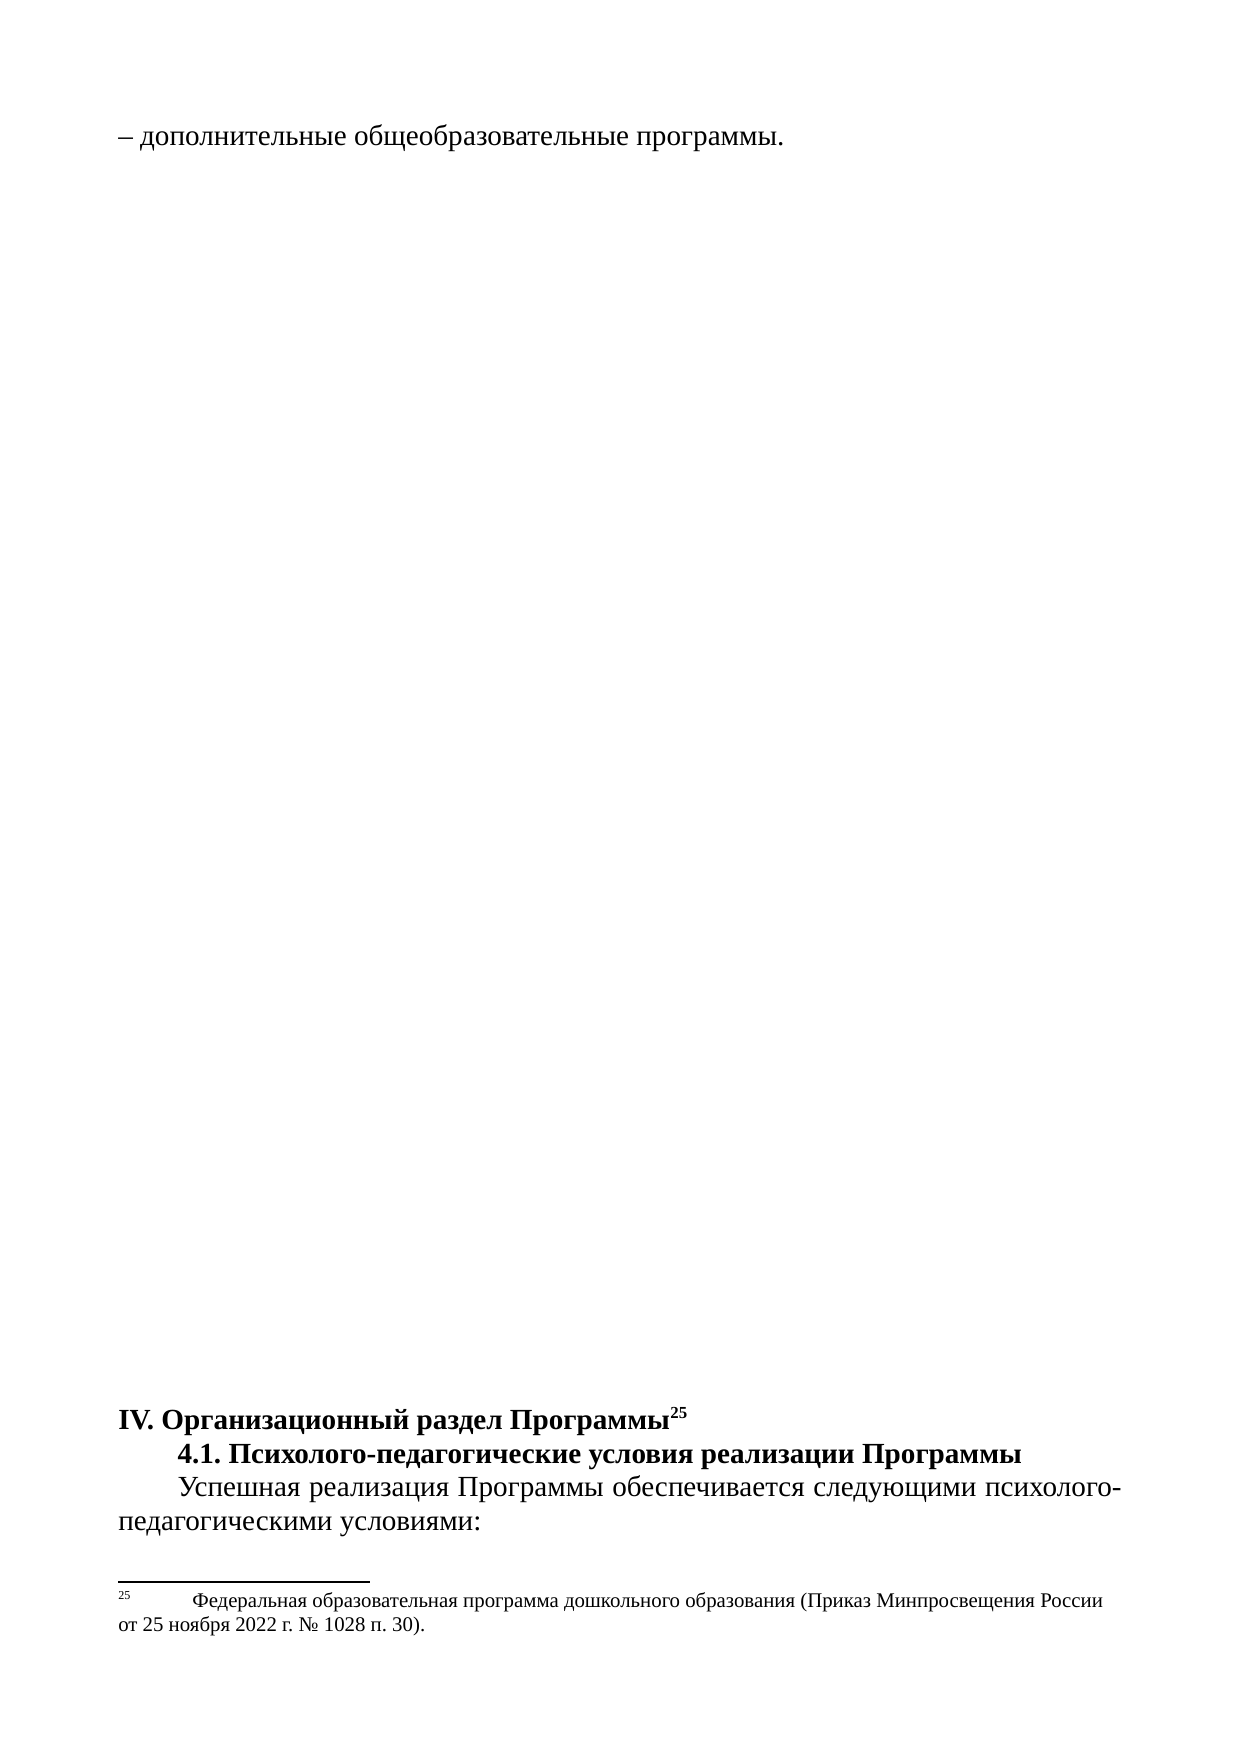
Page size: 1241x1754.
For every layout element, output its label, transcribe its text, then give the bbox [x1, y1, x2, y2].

text 4.1. Психолого-педагогические условия реализации Программы [118, 1436, 1122, 1469]
text Федеральная образовательная программа дошкольного образования (Приказ Минпросвещения России от 25 ноября 2022 г. № 1028 п. 30). [118, 1588, 1122, 1636]
text Успешная реализация Программы обеспечивается следующими психолого-педагогическими условиями: [118, 1469, 1122, 1536]
text – дополнительные общеобразовательные программы. [118, 118, 1122, 152]
text IV. Организационный раздел Программы [118, 1402, 1122, 1436]
